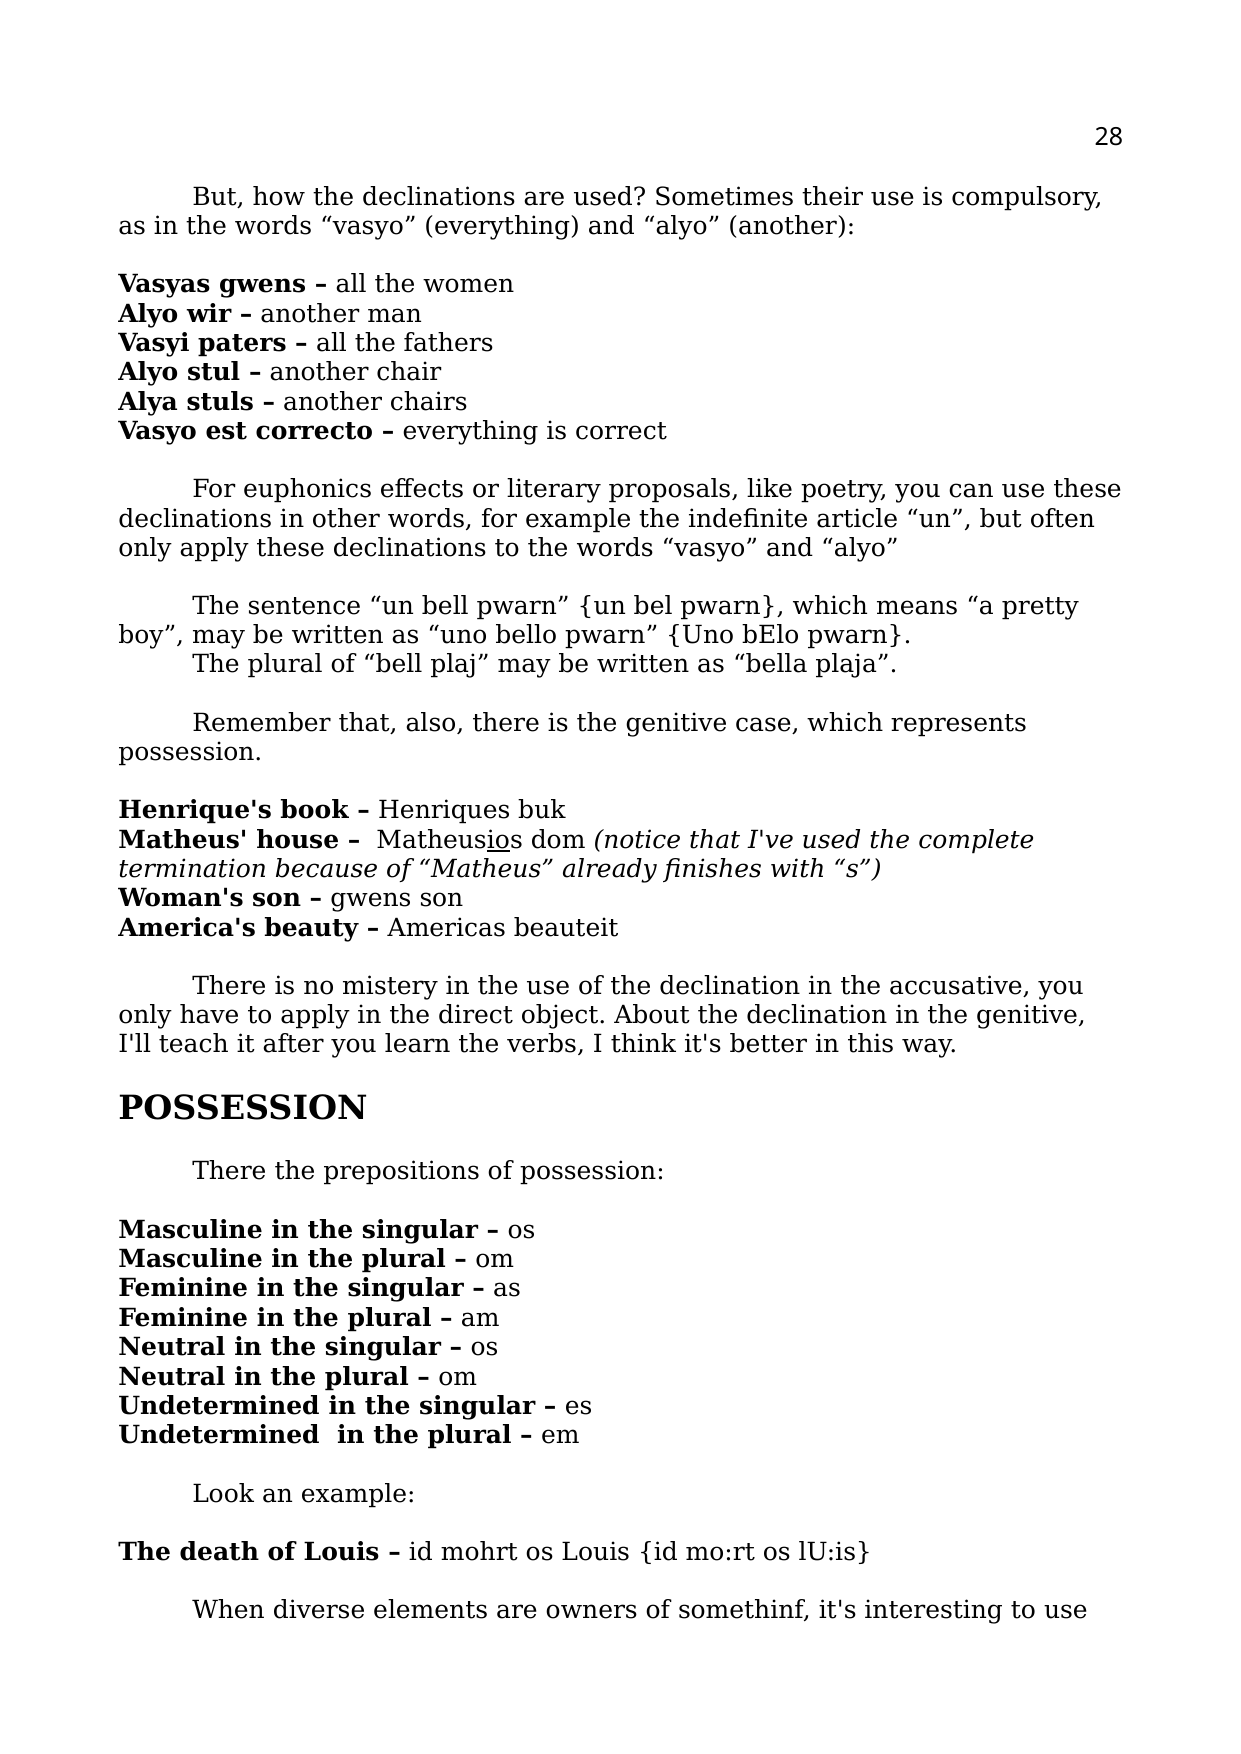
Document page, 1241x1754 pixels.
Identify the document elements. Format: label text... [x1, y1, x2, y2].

text Woman's son – gwens son America's beauty – Americas beauteit [118, 883, 1123, 942]
text Look an example: [118, 1479, 1123, 1508]
text For euphonics effects or literary proposals, like poetry, you can use these declinations in other words, for example the indefinite article “un”, but often only apply these declinations to the words “vasyo” and “alyo” [118, 474, 1123, 562]
text There the prepositions of possession: [118, 1156, 1123, 1185]
text Feminine in the singular – as [118, 1273, 1123, 1303]
text Neutral in the singular – os [118, 1332, 1123, 1361]
text The plural of “bell plaj” may be written as “bella plaja”. [118, 649, 1123, 679]
text Matheus' house – Matheusios dom (notice that I've used the complete termination because of “Matheus” already finishes with “s”) [118, 825, 1123, 883]
text When diverse elements are owners of somethinf, it's interesting to use [118, 1596, 1123, 1625]
text The death of Louis – id mohrt os Louis {id mo:rt os lU:is} [118, 1537, 1123, 1566]
text Masculine in the plural – om [118, 1244, 1123, 1273]
text Remember that, also, there is the genitive case, which represents possession. [118, 708, 1123, 766]
text Undetermined in the plural – em [118, 1420, 1123, 1449]
text The sentence “un bell pwarn” {un bel pwarn}, which means “a pretty boy”, may be written as “uno bello pwarn” {Uno bElo pwarn}. [118, 591, 1123, 649]
text Alyo wir – another man [118, 298, 1123, 328]
text Vasyi paters – all the fathers [118, 328, 1123, 357]
text Masculine in the singular – os [118, 1214, 1123, 1244]
text Feminine in the plural – am [118, 1303, 1123, 1332]
text But, how the declinations are used? Sometimes their use is compulsory, as in the words “vasyo” (everything) and “alyo” (another): [118, 182, 1123, 240]
text Alyo stul – another chair [118, 357, 1123, 387]
text There is no mistery in the use of the declination in the accusative, you only have to apply in the direct object. About the declination in the genitive, I'll teach it after you learn the verbs, I think it's better in this way. [118, 971, 1123, 1059]
text Neutral in the plural – om [118, 1361, 1123, 1391]
text Vasyo est correcto – everything is correct [118, 416, 1123, 445]
subtitle POSSESSION [118, 1088, 1123, 1127]
text Undetermined in the singular – es [118, 1391, 1123, 1420]
text Vasyas gwens – all the women [118, 269, 1123, 298]
text Henrique's book – Henriques buk [118, 795, 1123, 825]
text Alya stuls – another chairs [118, 387, 1123, 416]
